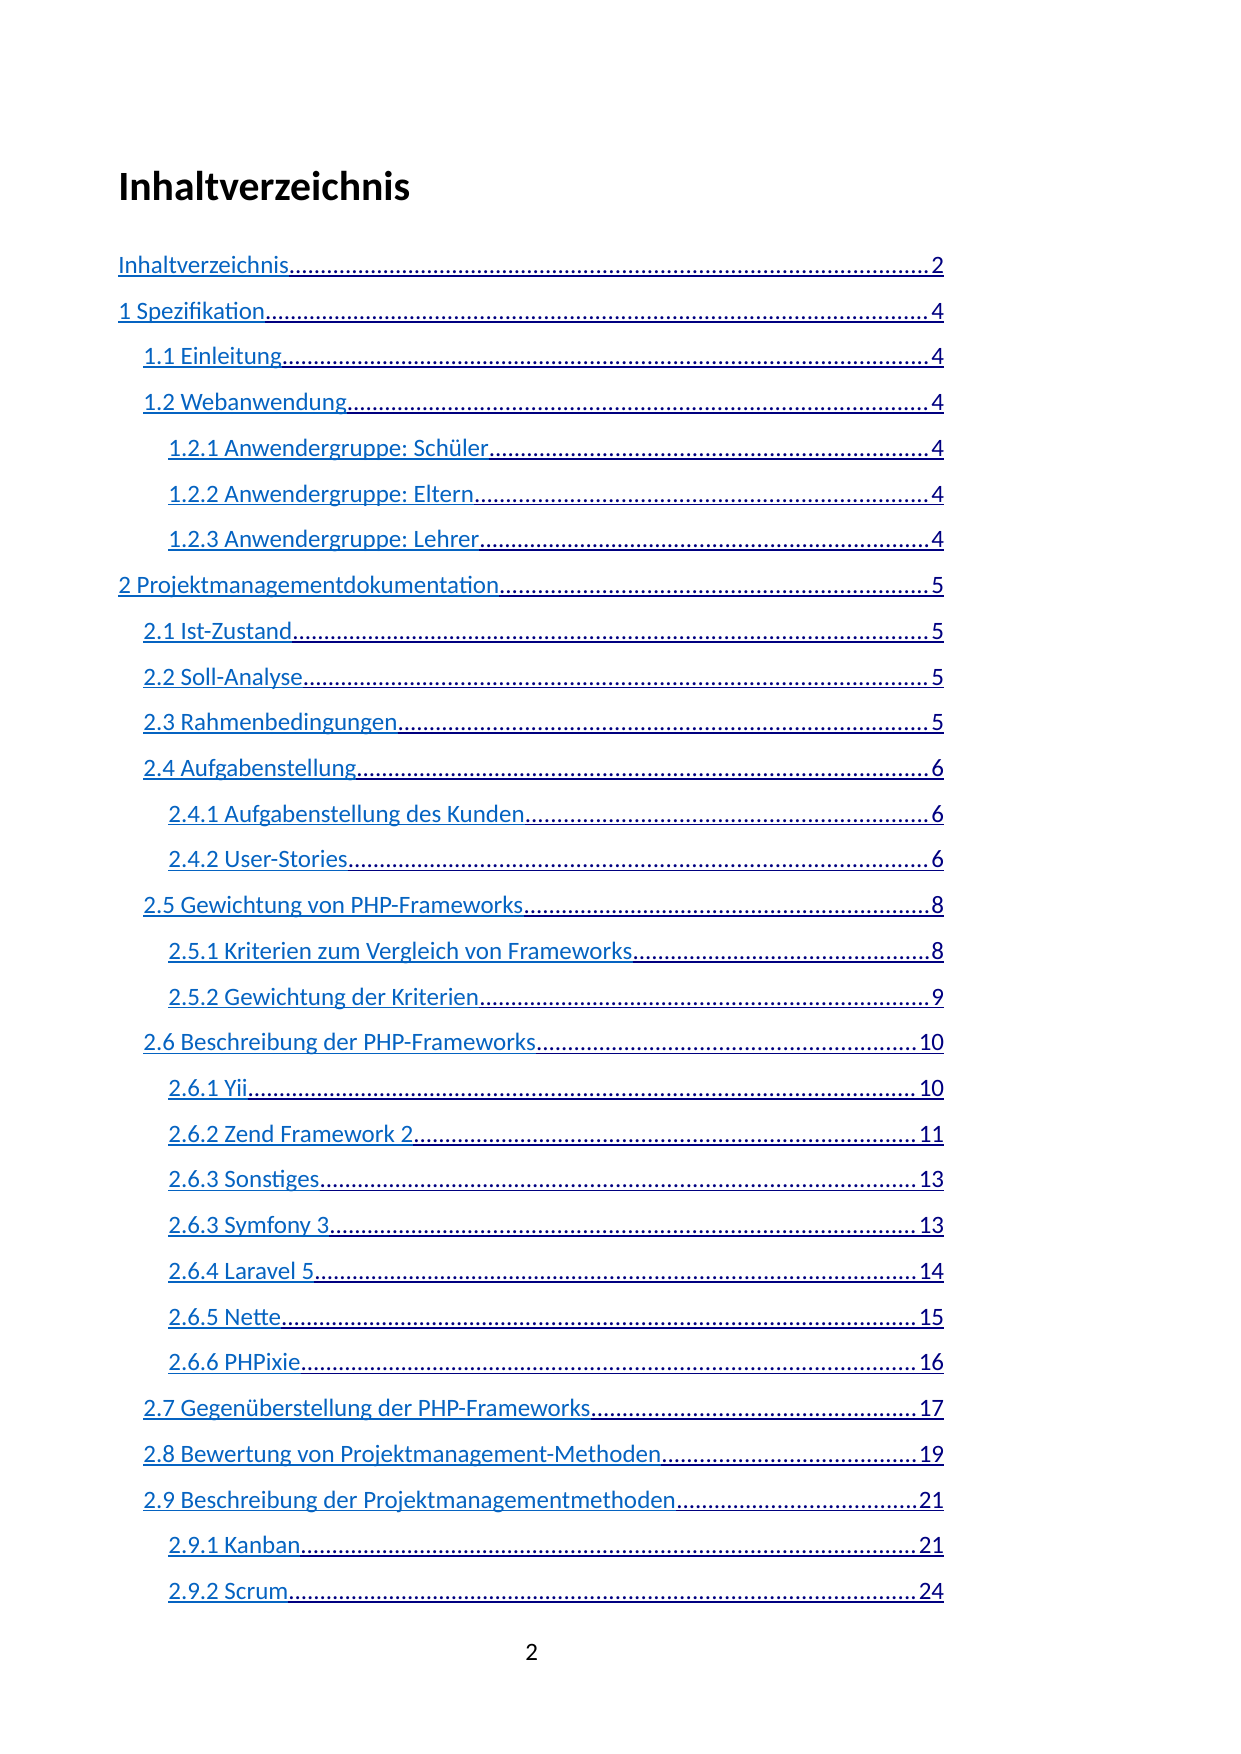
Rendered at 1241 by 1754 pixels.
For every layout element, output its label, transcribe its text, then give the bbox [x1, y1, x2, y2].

text 2.6.6 PHPixie 16 [168, 1347, 945, 1377]
text 2.7 Gegenüberstellung der PHP-Frameworks 17 [143, 1392, 945, 1423]
text 2.4.1 Aufgabenstellung des Kunden 6 [168, 798, 945, 828]
text 2.5.1 Kriterien zum Vergleich von Frameworks 8 [168, 935, 945, 966]
text 2.6.1 Yii 10 [168, 1072, 945, 1103]
text 2 Projektmanagementdokumentation 5 [118, 569, 945, 600]
text 2.6.3 Sonstiges 13 [168, 1164, 945, 1194]
text 2.6 Beschreibung der PHP-Frameworks 10 [143, 1026, 945, 1057]
text 2.1 Ist-Zustand 5 [143, 615, 945, 645]
text 2.4 Aufgabenstellung 6 [143, 752, 945, 783]
text 2.9 Beschreibung der Projektmanagementmethoden 21 [143, 1484, 945, 1514]
text 2.6.3 Symfony 3 13 [168, 1209, 945, 1240]
text 1.2.1 Anwendergruppe: Schüler 4 [168, 432, 945, 462]
text 1.1 Einleitung 4 [143, 341, 945, 371]
text 1.2.2 Anwendergruppe: Eltern 4 [168, 478, 945, 508]
text 2.9.2 Scrum 24 [168, 1575, 945, 1606]
text 2.9.1 Kanban 21 [168, 1529, 945, 1560]
text 2.6.4 Laravel 5 14 [168, 1255, 945, 1286]
text 1.2.3 Anwendergruppe: Lehrer 4 [168, 523, 945, 554]
text 2.3 Rahmenbedingungen 5 [143, 706, 945, 737]
subtitle Inhaltverzeichnis [118, 160, 945, 211]
text 1 Spezifikation 4 [118, 295, 945, 325]
text 2.2 Soll-Analyse 5 [143, 661, 945, 691]
text 2.8 Bewertung von Projektmanagement-Methoden 19 [143, 1438, 945, 1468]
text 2.6.5 Nette 15 [168, 1301, 945, 1331]
text 2.6.2 Zend Framework 2 11 [168, 1118, 945, 1148]
text 2.5.2 Gewichtung der Kriterien 9 [168, 981, 945, 1011]
text Inhaltverzeichnis 2 [118, 249, 945, 279]
text 2.5 Gewichtung von PHP-Frameworks 8 [143, 889, 945, 920]
text 2.4.2 User-Stories 6 [168, 843, 945, 874]
text 1.2 Webanwendung 4 [143, 386, 945, 417]
